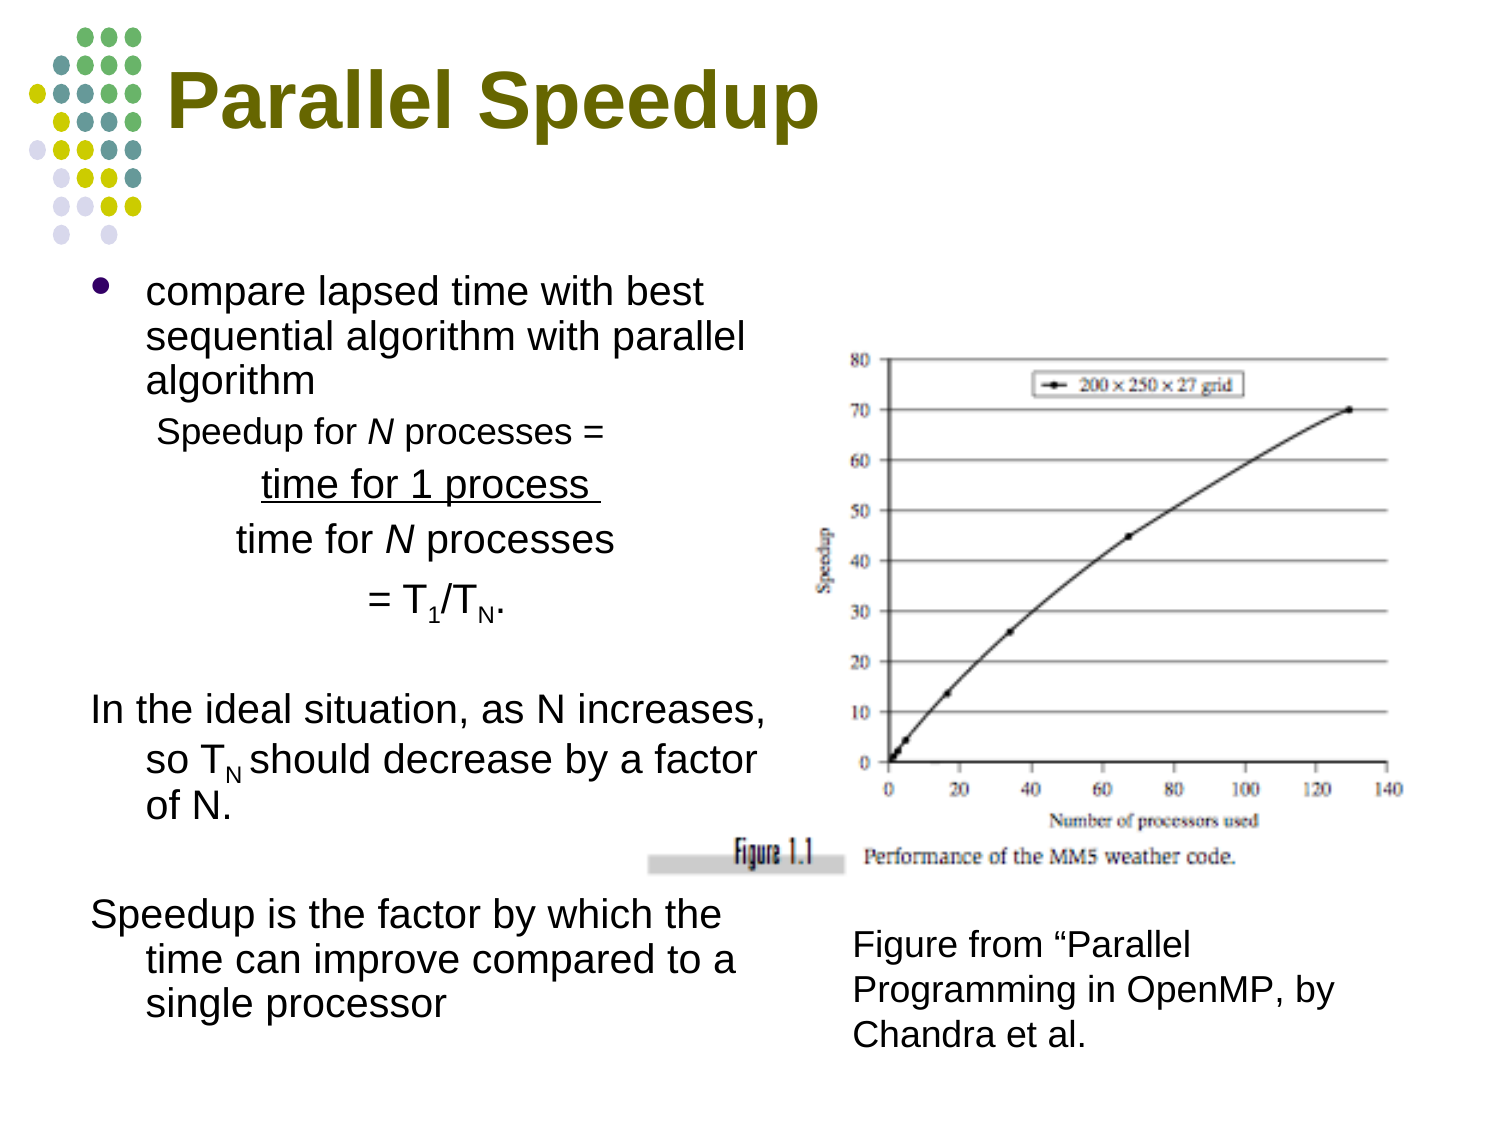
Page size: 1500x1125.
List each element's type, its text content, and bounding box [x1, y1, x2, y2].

text_box Figure from “Parallel Programming in OpenMP, by Chandra et al. [837, 912, 1413, 1063]
list compare lapsed time with best sequential algorithm with parallel algorithm Speedup for N processes = time for 1 process time for N processes = T1/TN. In the ideal situation, as N increases, so TN should decrease by a factor of N. Speedup is the factor by which the time can improve compared to a single processor [74, 262, 788, 1043]
title Parallel Speedup [151, 40, 1390, 176]
picture [788, 337, 1466, 891]
